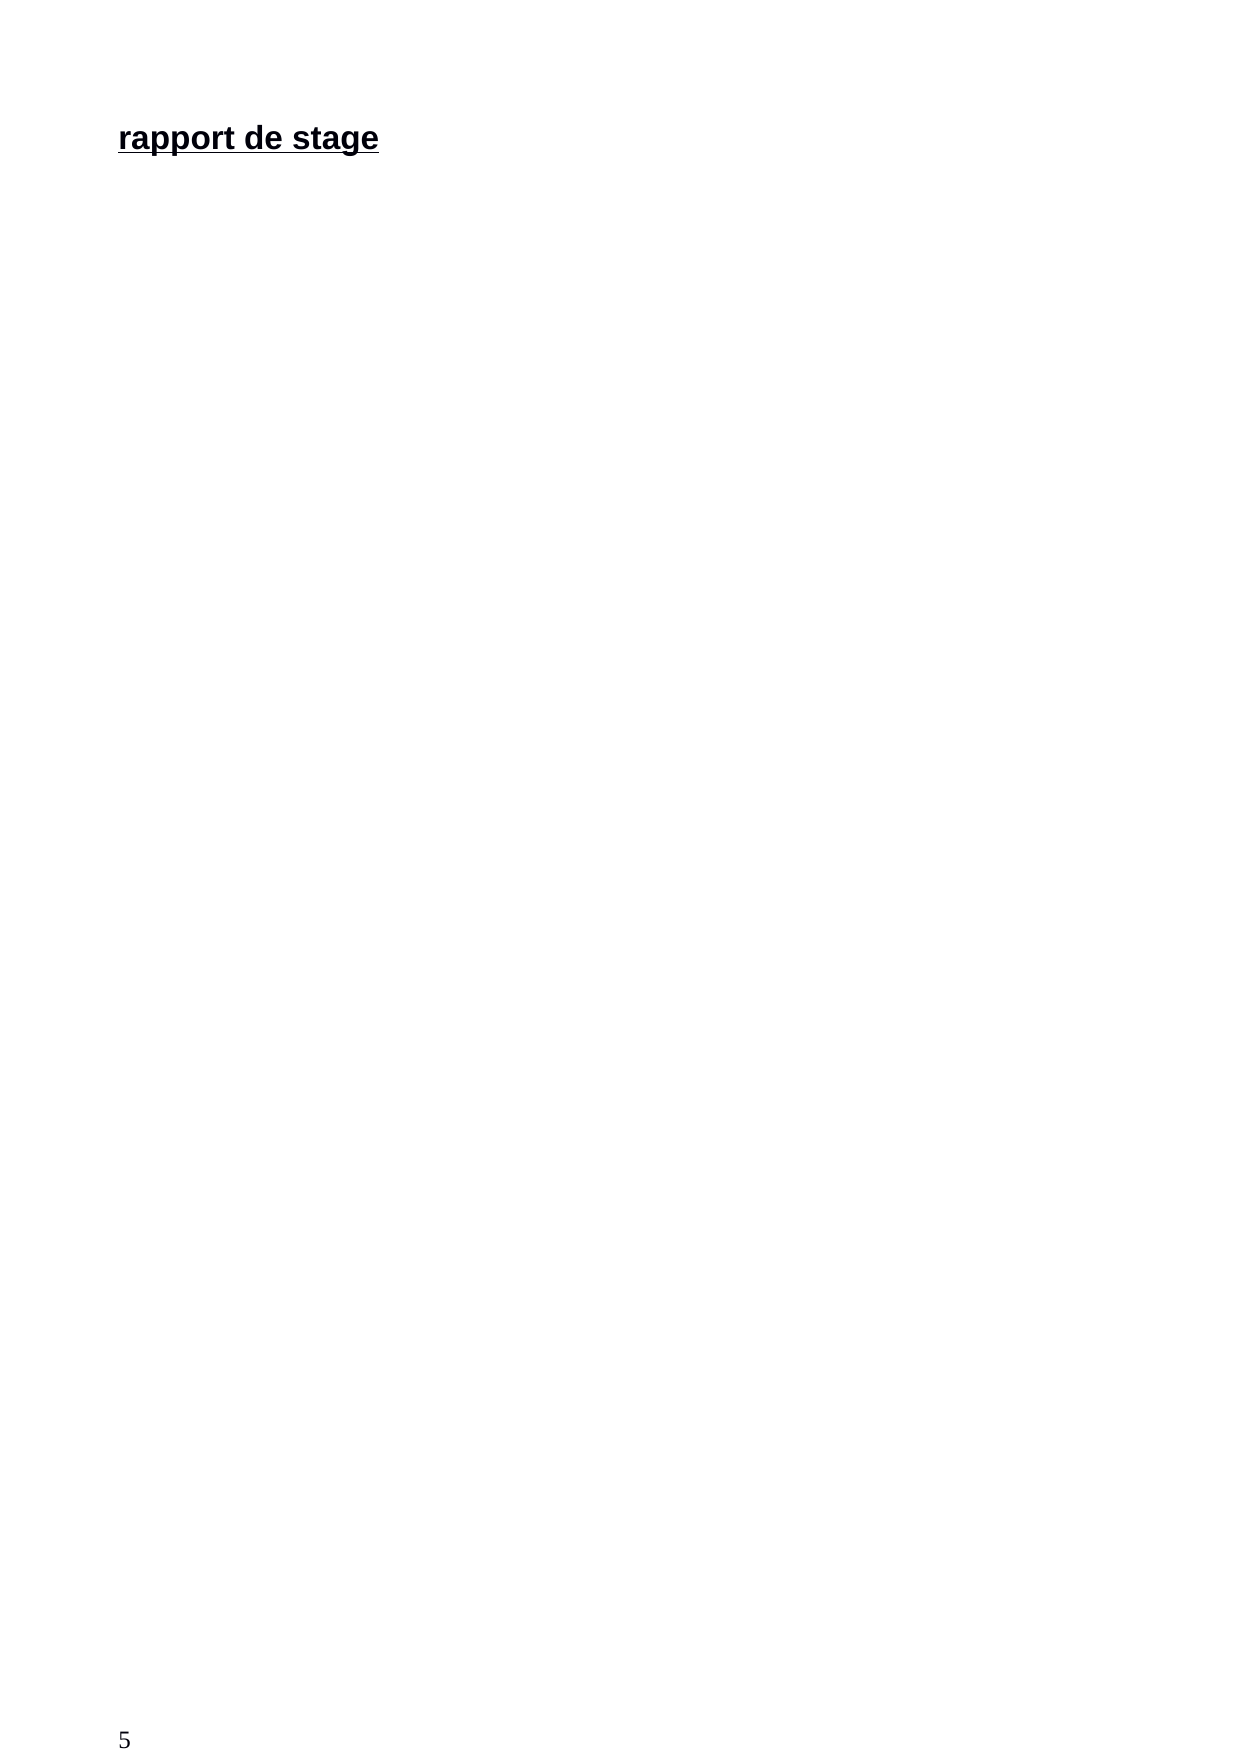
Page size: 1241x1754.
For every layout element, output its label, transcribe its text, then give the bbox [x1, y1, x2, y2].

text rapport de stage [118, 118, 1122, 157]
